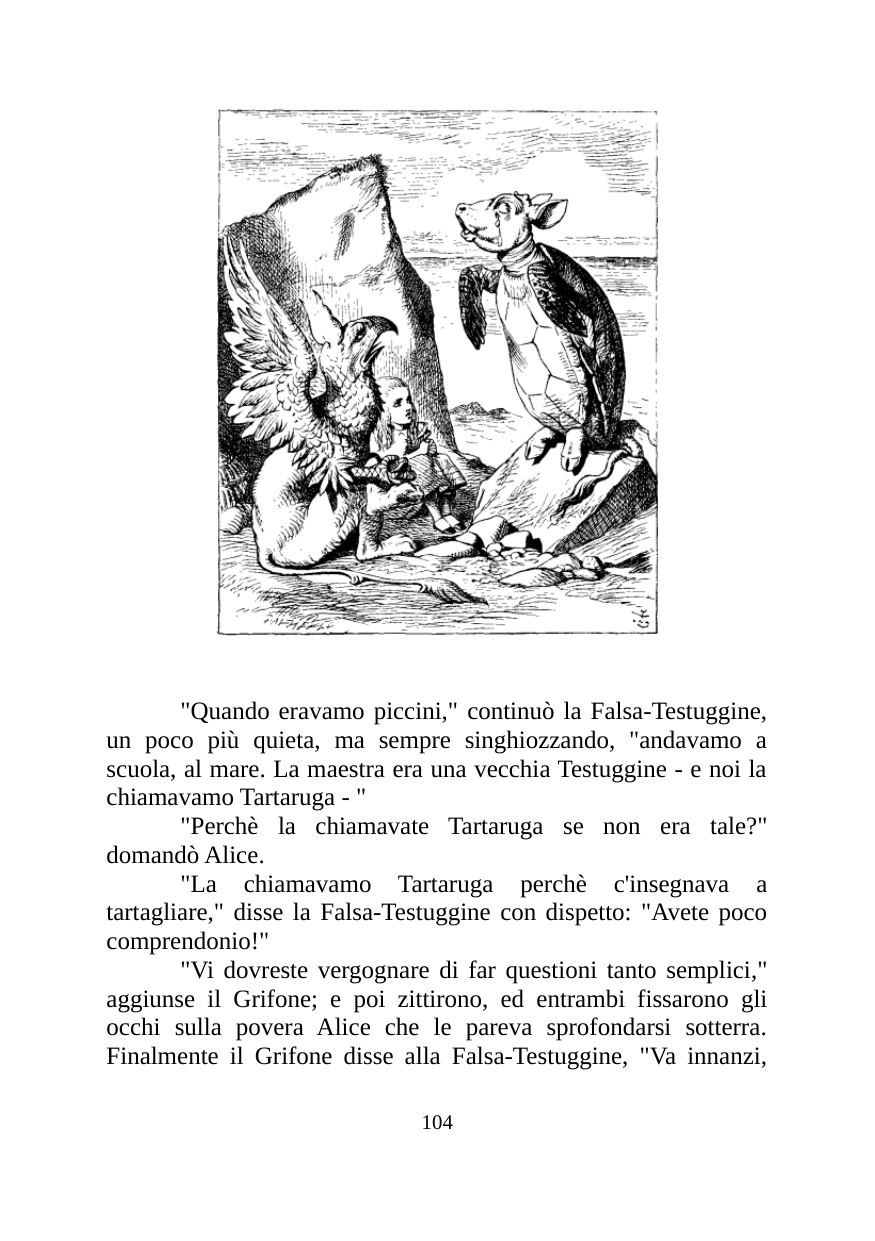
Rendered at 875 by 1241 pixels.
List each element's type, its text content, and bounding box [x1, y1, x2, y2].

text "Perchè la chiamavate Tartaruga se non era tale?" domandò Alice. [106, 811, 768, 869]
text "La chiamavamo Tartaruga perchè c'insegnava a tartagliare," disse la Falsa-Testuggine con dispetto: "Avete poco comprendonio!" [106, 869, 768, 955]
text "Vi dovreste vergognare di far questioni tanto semplici," aggiunse il Grifone; e poi zittirono, ed entrambi fissarono gli occhi sulla povera Alice che le pareva sprofondarsi sotterra. Finalmente il Grifone disse alla Falsa-Testuggine, "Va innanzi, [106, 955, 768, 1070]
picture [214, 106, 660, 638]
text "Quando eravamo piccini," continuò la Falsa-Testuggine, un poco più quieta, ma sempre singhiozzando, "andavamo a scuola, al mare. La maestra era una vecchia Testuggine - e noi la chiamavamo Tartaruga - " [106, 696, 768, 811]
